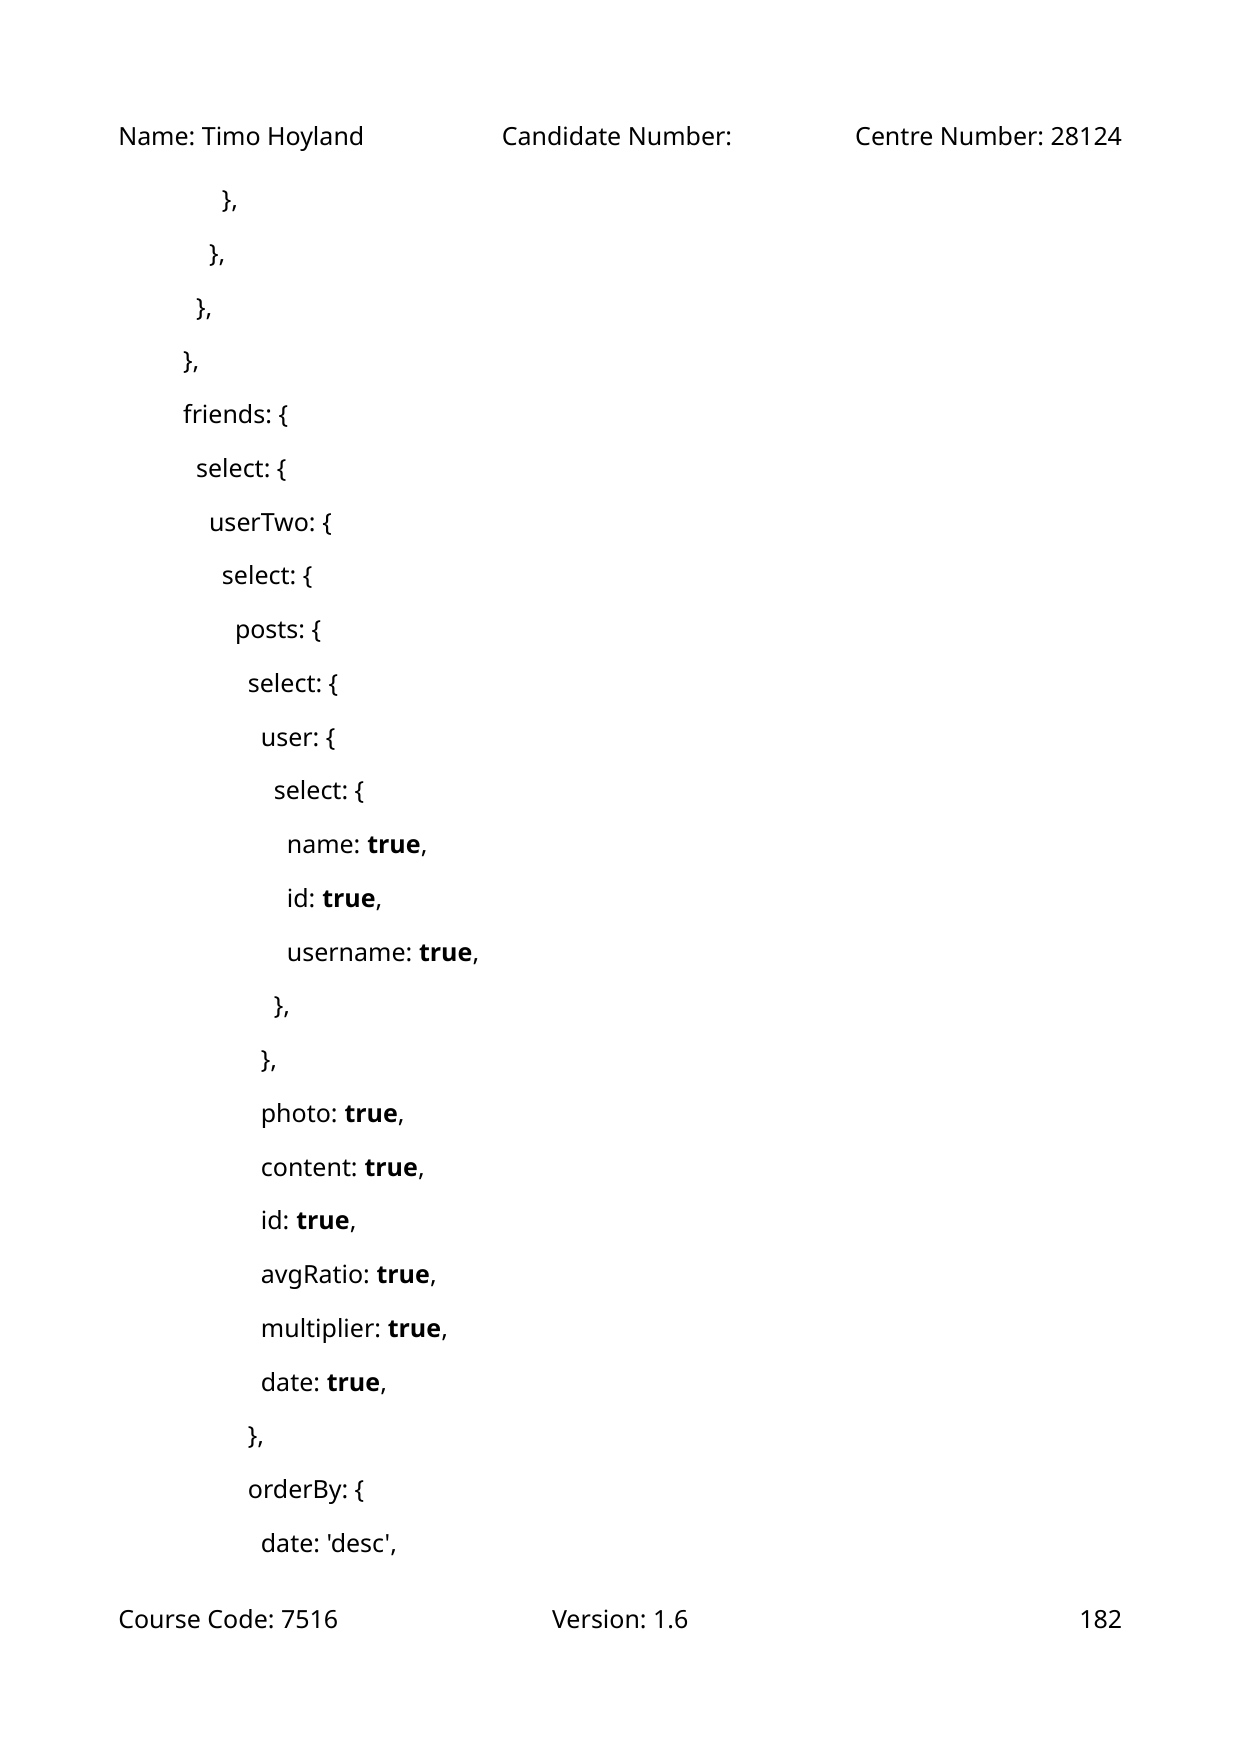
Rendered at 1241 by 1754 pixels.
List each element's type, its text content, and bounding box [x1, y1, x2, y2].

text }, [118, 1042, 1122, 1076]
text }, [118, 988, 1122, 1022]
text photo: true, [118, 1095, 1122, 1129]
text }, [118, 1418, 1122, 1452]
text }, [118, 343, 1122, 377]
text orderBy: { [118, 1472, 1122, 1506]
text select: { [118, 558, 1122, 592]
text avgRatio: true, [118, 1257, 1122, 1291]
text date: 'desc', [118, 1525, 1122, 1559]
text }, [118, 235, 1122, 269]
text }, [118, 182, 1122, 216]
text date: true, [118, 1364, 1122, 1398]
text userTwo: { [118, 504, 1122, 538]
text content: true, [118, 1149, 1122, 1183]
text name: true, [118, 827, 1122, 861]
text id: true, [118, 1203, 1122, 1237]
text multiplier: true, [118, 1310, 1122, 1344]
text posts: { [118, 612, 1122, 646]
text user: { [118, 719, 1122, 753]
text select: { [118, 773, 1122, 807]
text friends: { [118, 397, 1122, 431]
text id: true, [118, 880, 1122, 914]
text username: true, [118, 934, 1122, 968]
text select: { [118, 450, 1122, 484]
text }, [118, 289, 1122, 323]
text select: { [118, 665, 1122, 699]
